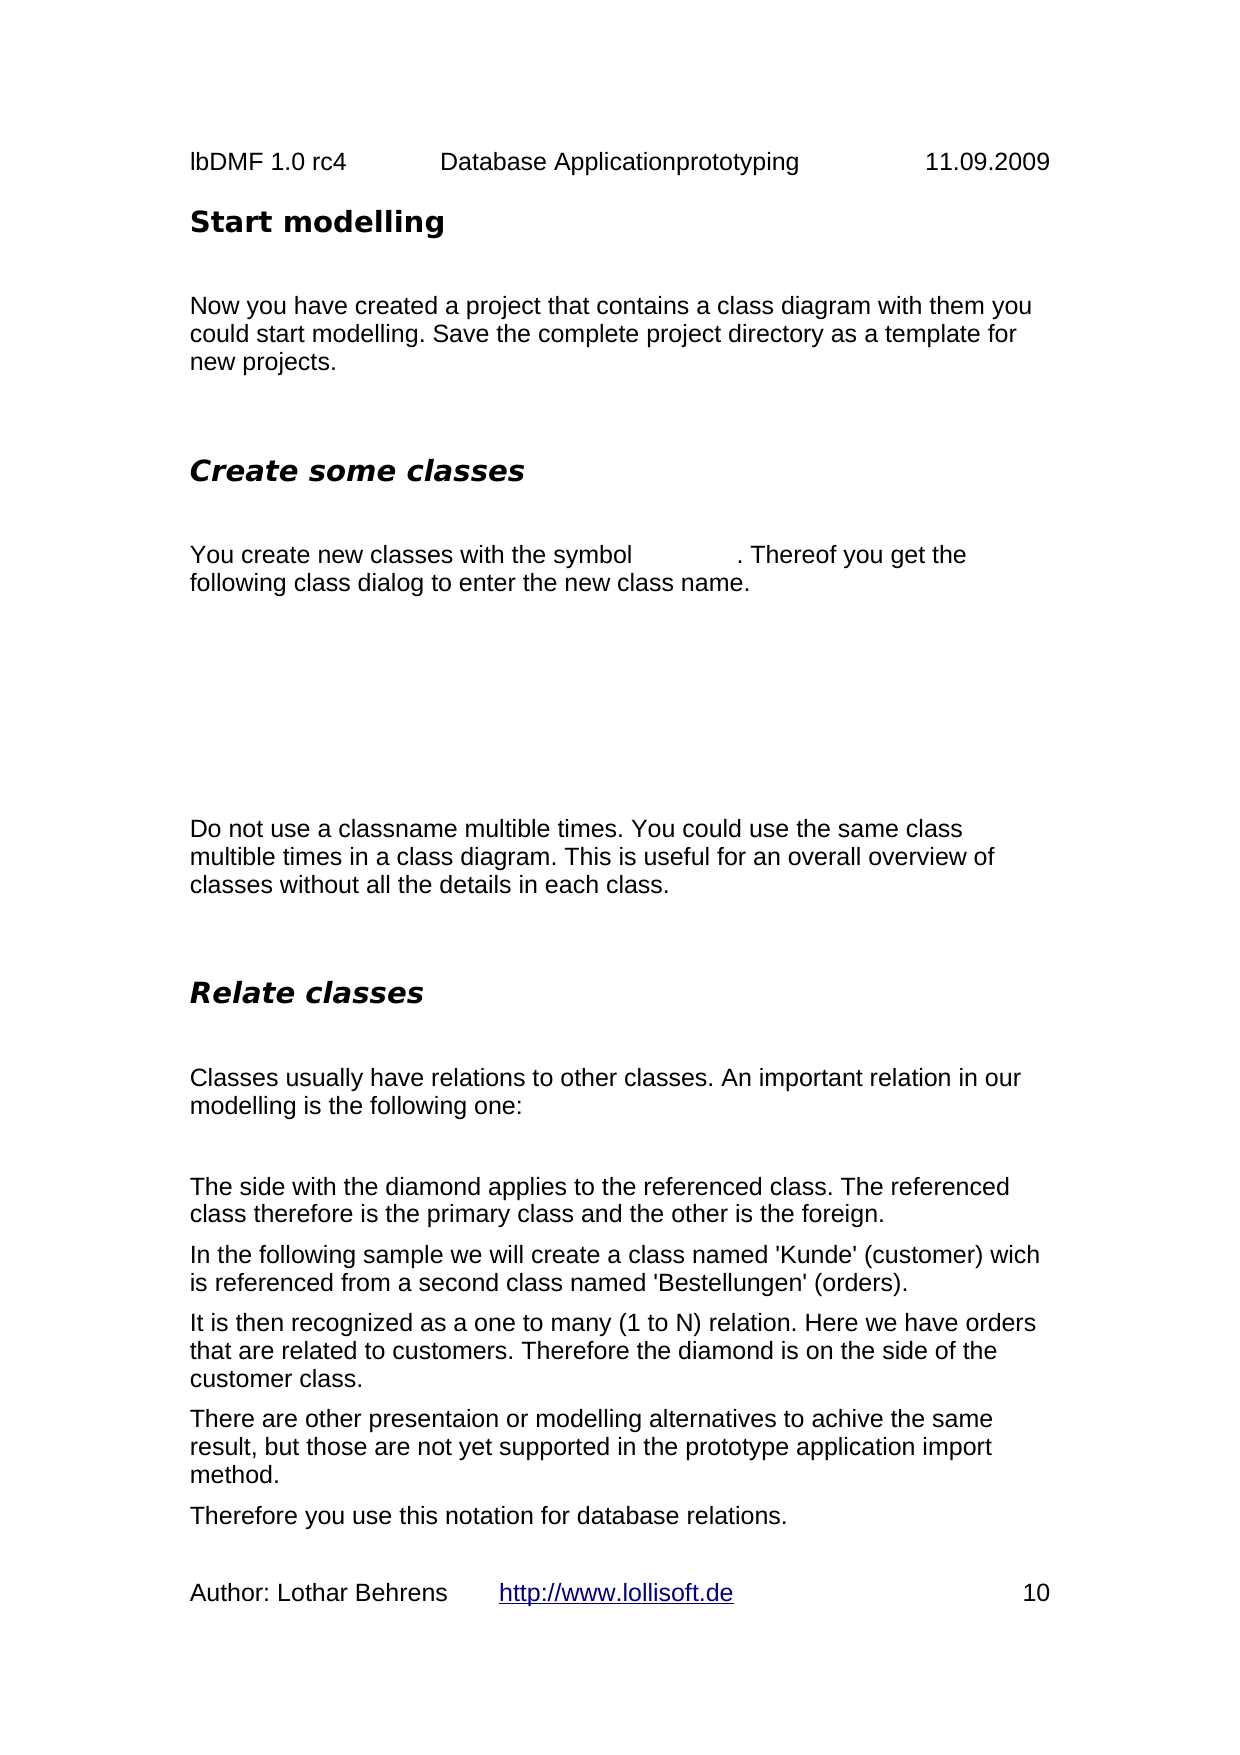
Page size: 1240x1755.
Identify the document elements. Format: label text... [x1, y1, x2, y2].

subtitle Relate classes [189, 977, 1050, 1011]
text You create new classes with the symbol . Thereof you get the following class dialog to enter the new class name. [189, 541, 1050, 597]
text Classes usually have relations to other classes. An important relation in our modelling is the following one: [189, 1064, 1050, 1119]
text Therefore you use this notation for database relations. [189, 1502, 1050, 1529]
text There are other presentaion or modelling alternatives to achive the same result, but those are not yet supported in the prototype application import method. [189, 1405, 1050, 1489]
subtitle Start modelling [189, 205, 1050, 239]
text It is then recognized as a one to many (1 to N) relation. Here we have orders that are related to customers. Therefore the diamond is on the side of the customer class. [189, 1309, 1050, 1393]
text Do not use a classname multible times. You could use the same class multible times in a class diagram. This is useful for an overall overview of classes without all the details in each class. [189, 815, 1050, 899]
text The side with the diamond applies to the referenced class. The referenced class therefore is the primary class and the other is the foreign. [189, 1172, 1050, 1228]
subtitle Create some classes [189, 454, 1050, 488]
text Now you have created a project that contains a class diagram with them you could start modelling. Save the complete project directory as a template for new projects. [189, 292, 1050, 376]
text In the following sample we will create a class named 'Kunde' (customer) wich is referenced from a second class named 'Bestellungen' (orders). [189, 1241, 1050, 1297]
